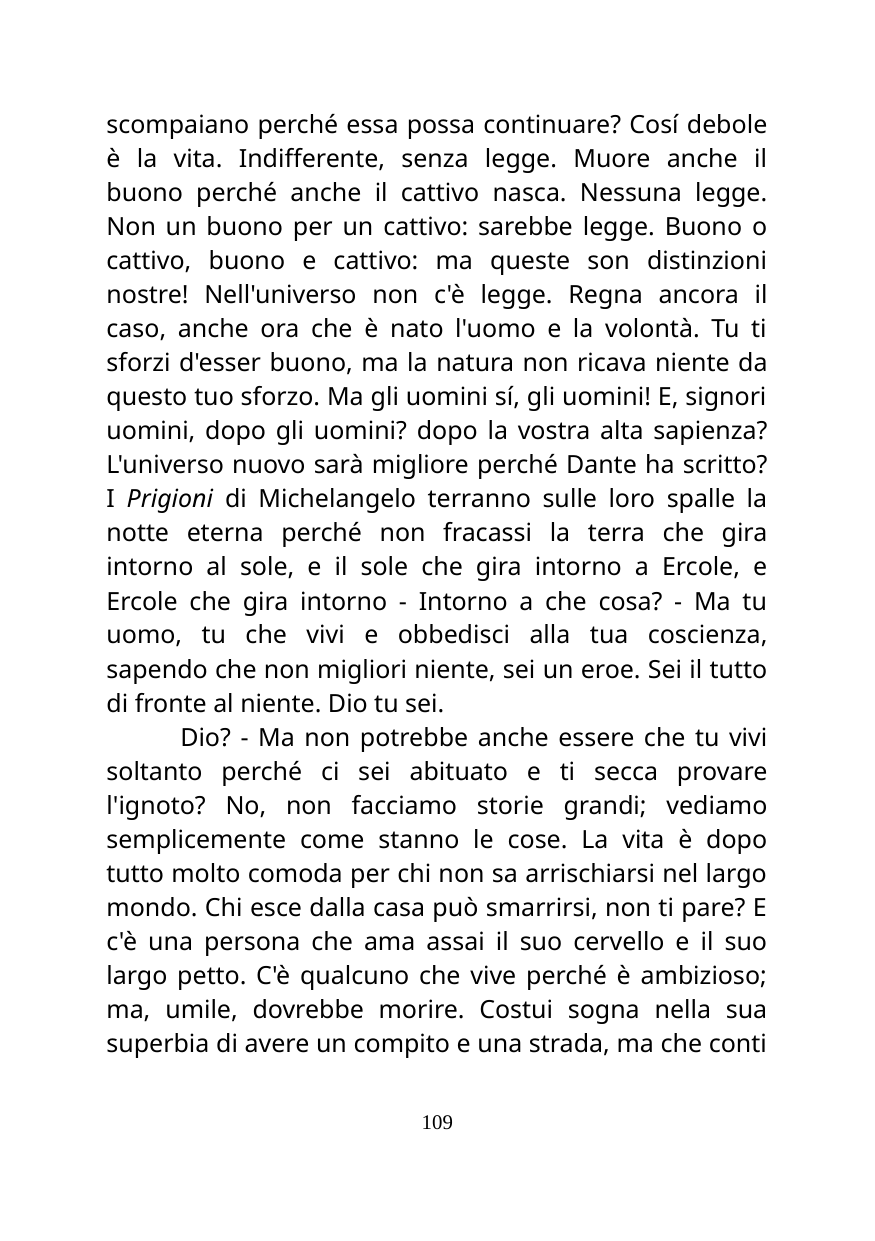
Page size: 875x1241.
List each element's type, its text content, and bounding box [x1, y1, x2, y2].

text scompaiano perché essa possa continuare? Cosí debole è la vita. Indifferente, senza legge. Muore anche il buono perché anche il cattivo nasca. Nessuna legge. Non un buono per un cattivo: sarebbe legge. Buono o cattivo, buono e cattivo: ma queste son distinzioni nostre! Nell'universo non c'è legge. Regna ancora il caso, anche ora che è nato l'uomo e la volontà. Tu ti sforzi d'esser buono, ma la natura non ricava niente da questo tuo sforzo. Ma gli uomini sí, gli uomini! E, signori uomini, dopo gli uomini? dopo la vostra alta sapienza? L'universo nuovo sarà migliore perché Dante ha scritto? I Prigioni di Michelangelo terranno sulle loro spalle la notte eterna perché non fracassi la terra che gira intorno al sole, e il sole che gira intorno a Ercole, e Ercole che gira intorno - Intorno a che cosa? - Ma tu uomo, tu che vivi e obbedisci alla tua coscienza, sapendo che non migliori niente, sei un eroe. Sei il tutto di fronte al niente. Dio tu sei. [106, 106, 768, 719]
text Dio? - Ma non potrebbe anche essere che tu vivi soltanto perché ci sei abituato e ti secca provare l'ignoto? No, non facciamo storie grandi; vediamo semplicemente come stanno le cose. La vita è dopo tutto molto comoda per chi non sa arrischiarsi nel largo mondo. Chi esce dalla casa può smarrirsi, non ti pare? E c'è una persona che ama assai il suo cervello e il suo largo petto. C'è qualcuno che vive perché è ambizioso; ma, umile, dovrebbe morire. Costui sogna nella sua superbia di avere un compito e una strada, ma che conti [106, 719, 768, 1060]
